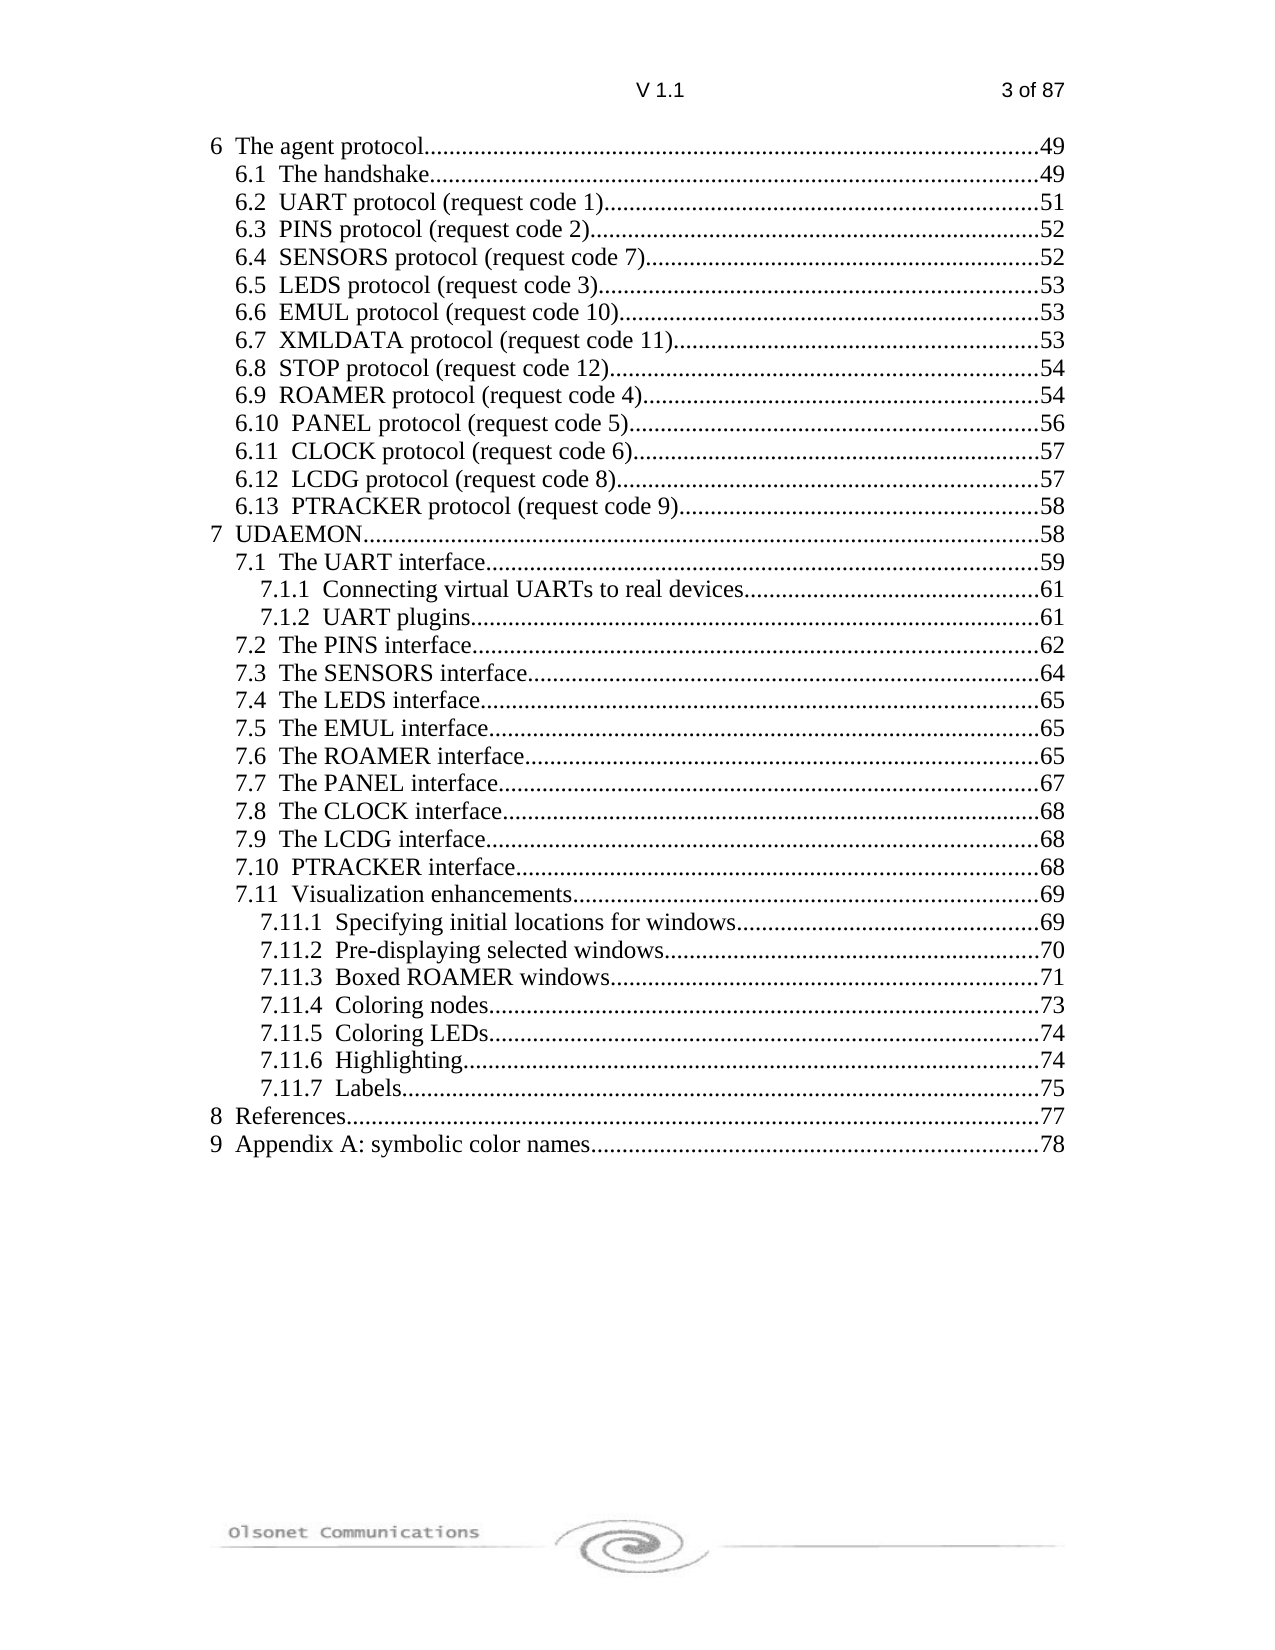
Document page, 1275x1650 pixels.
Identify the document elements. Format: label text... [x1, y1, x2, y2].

text 7.11.6 Highlighting 74 [260, 1047, 1065, 1074]
text 7.1.2 UART plugins 61 [260, 603, 1065, 631]
text 6.4 SENSORS protocol (request code 7) 52 [235, 243, 1065, 271]
text 7.11.5 Coloring LEDs 74 [260, 1019, 1065, 1047]
text 7.11.1 Specifying initial locations for windows 69 [260, 908, 1065, 936]
text 6 The agent protocol 49 [210, 132, 1065, 160]
text 7.9 The LCDG interface 68 [235, 825, 1065, 853]
text 6.8 STOP protocol (request code 12) 54 [235, 354, 1065, 382]
text 7.11 Visualization enhancements 69 [235, 880, 1065, 908]
text 6.6 EMUL protocol (request code 10) 53 [235, 298, 1065, 326]
text 8 References 77 [210, 1102, 1065, 1130]
text 7.8 The CLOCK interface 68 [235, 797, 1065, 825]
text 7.10 PTRACKER interface 68 [235, 853, 1065, 880]
text 6.3 PINS protocol (request code 2) 52 [235, 215, 1065, 243]
text 6.13 PTRACKER protocol (request code 9) 58 [235, 492, 1065, 520]
text 6.7 XMLDATA protocol (request code 11) 53 [235, 326, 1065, 354]
text 7.6 The ROAMER interface 65 [235, 742, 1065, 769]
text 7.5 The EMUL interface 65 [235, 714, 1065, 742]
picture [210, 1504, 1065, 1596]
text 7.1.1 Connecting virtual UARTs to real devices 61 [260, 576, 1065, 603]
text 6.5 LEDS protocol (request code 3) 53 [235, 271, 1065, 298]
text 6.2 UART protocol (request code 1) 51 [235, 188, 1065, 215]
text 7.3 The SENSORS interface 64 [235, 659, 1065, 686]
text 7.11.4 Coloring nodes 73 [260, 991, 1065, 1019]
text 7.11.3 Boxed ROAMER windows 71 [260, 963, 1065, 991]
text 7.1 The UART interface 59 [235, 548, 1065, 576]
text 7.4 The LEDS interface 65 [235, 686, 1065, 714]
text 7.11.2 Pre-displaying selected windows 70 [260, 936, 1065, 963]
text 9 Appendix A: symbolic color names 78 [210, 1130, 1065, 1157]
text 7.11.7 Labels 75 [260, 1074, 1065, 1102]
text 6.12 LCDG protocol (request code 8) 57 [235, 465, 1065, 492]
text 6.10 PANEL protocol (request code 5) 56 [235, 409, 1065, 437]
text 7 UDAEMON 58 [210, 520, 1065, 548]
text 7.7 The PANEL interface 67 [235, 769, 1065, 797]
text 6.11 CLOCK protocol (request code 6) 57 [235, 437, 1065, 465]
text 7.2 The PINS interface 62 [235, 631, 1065, 659]
text 6.1 The handshake 49 [235, 160, 1065, 188]
text 6.9 ROAMER protocol (request code 4) 54 [235, 382, 1065, 409]
